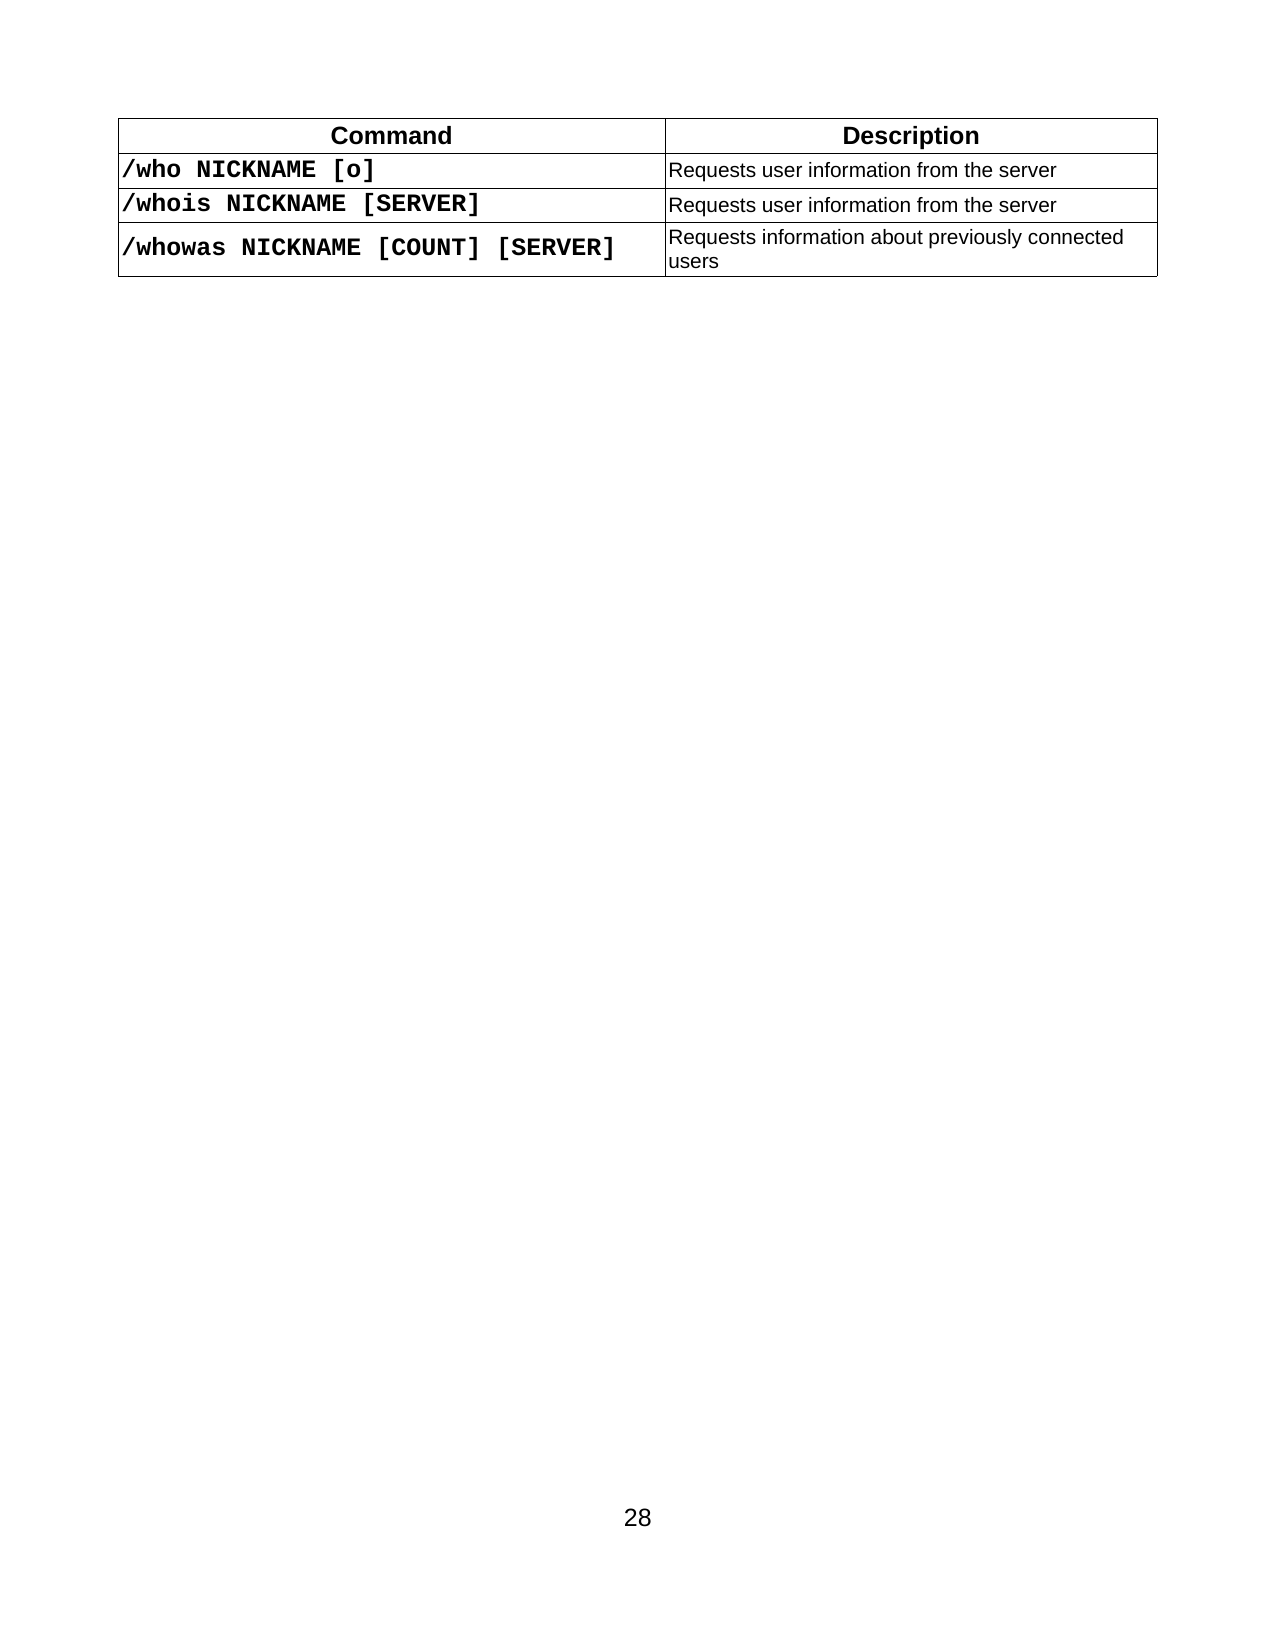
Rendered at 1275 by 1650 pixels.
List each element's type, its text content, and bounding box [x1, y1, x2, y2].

table_cell /whois NICKNAME [SERVER] [119, 189, 665, 222]
table_cell Requests user information from the server [666, 154, 1157, 187]
table_cell Requests user information from the server [666, 189, 1157, 222]
table_header Command [119, 119, 665, 153]
table_header Description [666, 119, 1157, 153]
table_cell Requests information about previously connected users [666, 223, 1157, 276]
table_cell /whowas NICKNAME [COUNT] [SERVER] [119, 223, 665, 276]
table_cell /who NICKNAME [o] [119, 154, 665, 187]
